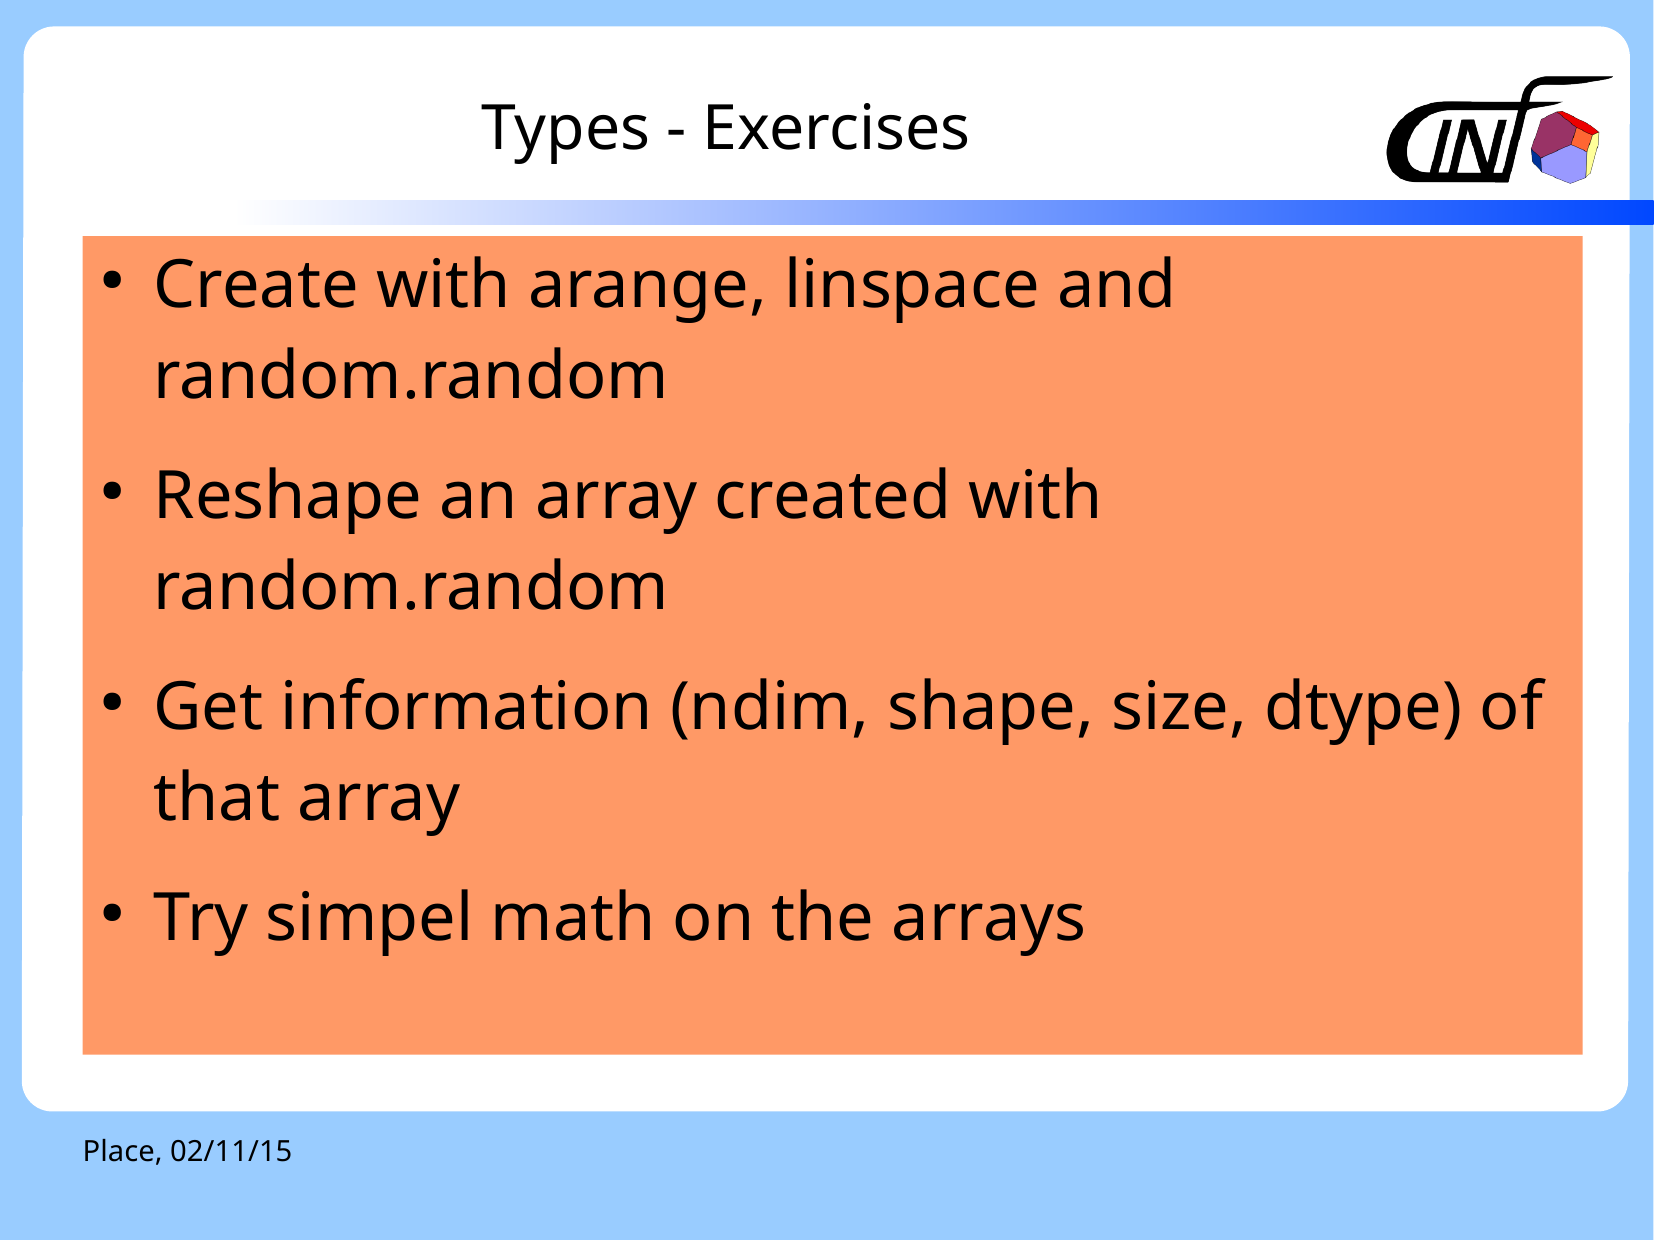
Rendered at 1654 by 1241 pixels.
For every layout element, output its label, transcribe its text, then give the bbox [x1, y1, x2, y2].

picture [1386, 76, 1613, 184]
title Types - Exercises [82, 49, 1371, 201]
list Create with arange, linspace and random.random Reshape an array created with random.random Get information (ndim, shape, size, dtype) of that array Try simpel math on the arrays [82, 236, 1583, 1055]
